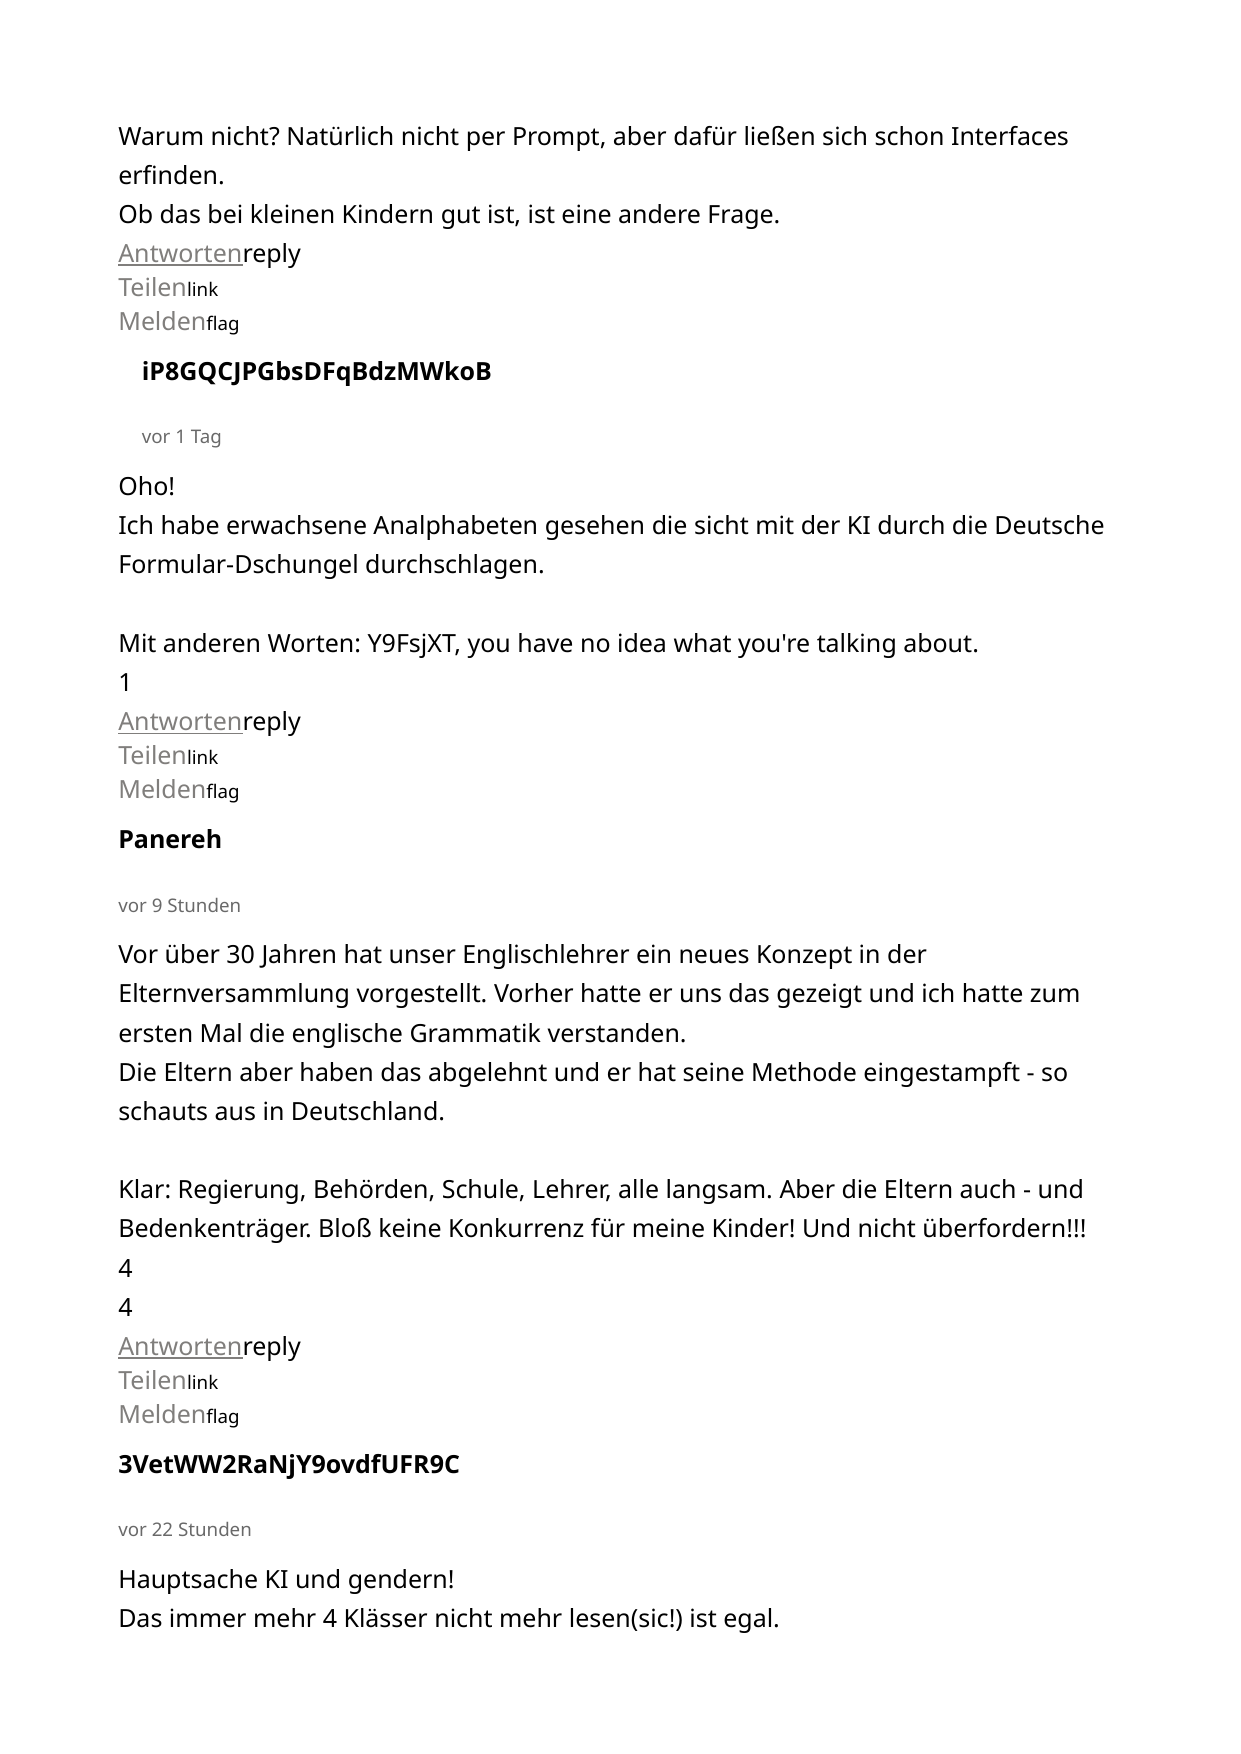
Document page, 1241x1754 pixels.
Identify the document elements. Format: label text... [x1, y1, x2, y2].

text Teilenlink [118, 738, 1122, 772]
text Oho! Ich habe erwachsene Analphabeten gesehen die sicht mit der KI durch die Deutsche Formular-Dschungel durchschlagen. Mit anderen Worten: Y9FsjXT, you have no idea what you're talking about. [118, 469, 1122, 659]
text 1 [118, 664, 1122, 699]
text vor 1 Tag [142, 424, 1117, 449]
text Warum nicht? Natürlich nicht per Prompt, aber dafür ließen sich schon Interfaces erfinden. Ob das bei kleinen Kindern gut ist, ist eine andere Frage. [118, 118, 1122, 231]
text Antwortenreply [118, 236, 1122, 270]
text Teilenlink [118, 1363, 1122, 1397]
text 4 [118, 1250, 1122, 1284]
text 4 [118, 1289, 1122, 1323]
text Panereh [118, 822, 1114, 856]
text iP8GQCJPGbsDFqBdzMWkoB [142, 353, 1114, 387]
text Antwortenreply [118, 704, 1122, 738]
text Meldenflag [118, 772, 1122, 806]
text 3VetWW2RaNjY9ovdfUFR9C [118, 1446, 1114, 1480]
text Teilenlink [118, 270, 1122, 304]
text Meldenflag [118, 1397, 1122, 1431]
text vor 22 Stunden [118, 1517, 1117, 1542]
text Hauptsache KI und gendern! Das immer mehr 4 Klässer nicht mehr lesen(sic!) ist egal. [118, 1562, 1122, 1635]
text Vor über 30 Jahren hat unser Englischlehrer ein neues Konzept in der Elternversammlung vorgestellt. Vorher hatte er uns das gezeigt und ich hatte zum ersten Mal die englische Grammatik verstanden. Die Eltern aber haben das abgelehnt und er hat seine Methode eingestampft - so schauts aus in Deutschland. Klar: Regierung, Behörden, Schule, Lehrer, alle langsam. Aber die Eltern auch - und Bedenkenträger. Bloß keine Konkurrenz für meine Kinder! Und nicht überfordern!!! [118, 937, 1122, 1245]
text Antwortenreply [118, 1328, 1122, 1363]
text vor 9 Stunden [118, 892, 1117, 917]
text Meldenflag [118, 304, 1122, 338]
